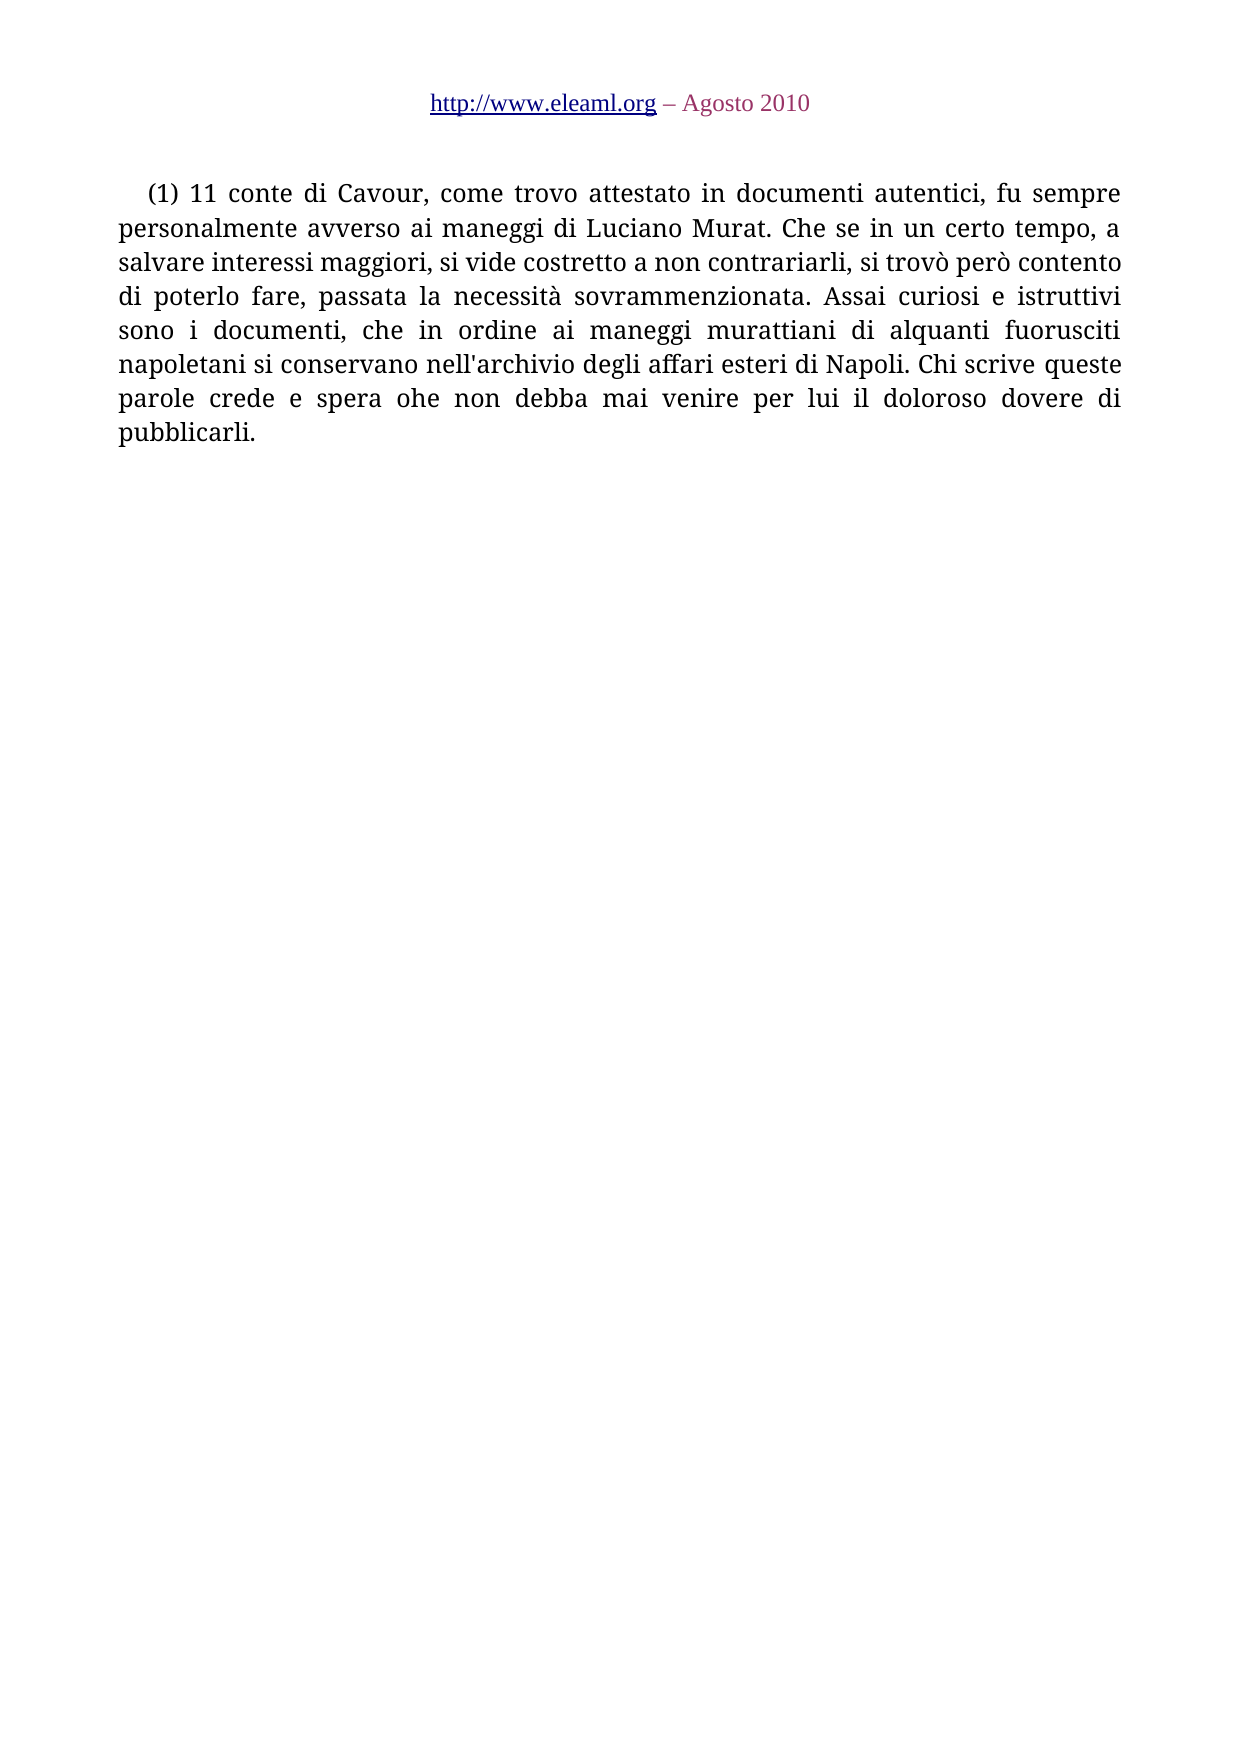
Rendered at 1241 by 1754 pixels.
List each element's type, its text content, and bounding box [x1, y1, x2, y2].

text (1) 11 conte di Cavour, come trovo attestato in documenti autentici, fu sempre personalmente avverso ai maneggi di Luciano Murat. Che se in un certo tempo, a salvare interessi maggiori, si vide costretto a non contrariarli, si trovò però contento di poterlo fare, passata la necessità sovrammenzionata. Assai curiosi e istruttivi sono i documenti, che in ordine ai maneggi murattiani di alquanti fuorusciti napoletani si conservano nell'archivio degli affari esteri di Napoli. Chi scrive queste parole crede e spera ohe non debba mai venire per lui il doloroso dovere di pubblicarli. [118, 176, 1122, 449]
